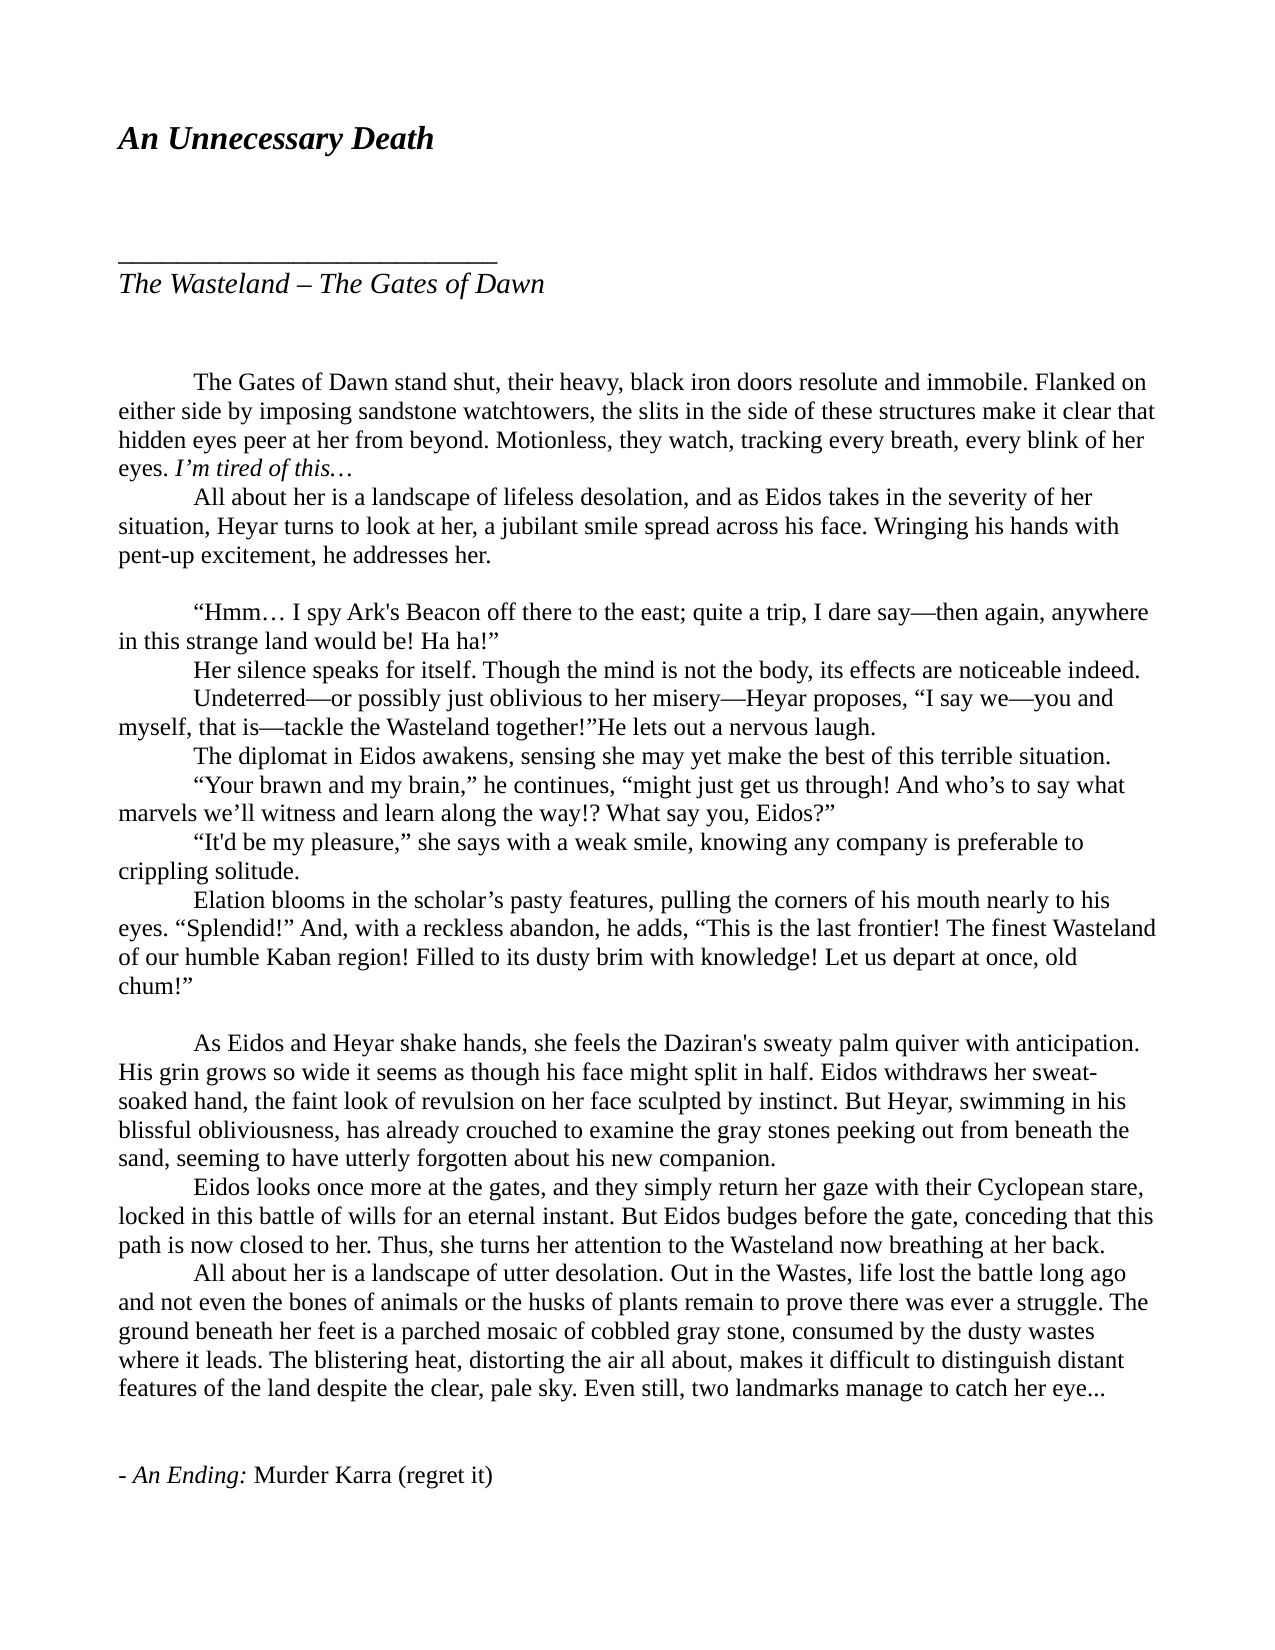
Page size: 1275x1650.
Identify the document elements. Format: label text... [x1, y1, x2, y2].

text Eidos looks once more at the gates, and they simply return her gaze with their Cyclopean stare, locked in this battle of wills for an eternal instant. But Eidos budges before the gate, conceding that this path is now closed to her. Thus, she turns her attention to the Wasteland now breathing at her back. [118, 1172, 1157, 1258]
text All about her is a landscape of lifeless desolation, and as Eidos takes in the severity of her situation, Heyar turns to look at her, a jubilant smile spread across his face. Wringing his hands with pent-up excitement, he addresses her. [118, 482, 1157, 568]
text As Eidos and Heyar shake hands, she feels the Daziran's sweaty palm quiver with anticipation. His grin grows so wide it seems as though his face might split in half. Eidos withdraws her sweat-soaked hand, the faint look of revulsion on her face sculpted by instinct. But Heyar, swimming in his blissful obliviousness, has already crouched to examine the gray stones peeking out from beneath the sand, seeming to have utterly forgotten about his new companion. [118, 1028, 1157, 1172]
text - An Ending: Murder Karra (regret it) [118, 1460, 1157, 1488]
text The Gates of Dawn stand shut, their heavy, black iron doors resolute and immobile. Flanked on either side by imposing sandstone watchtowers, the slits in the side of these structures make it clear that hidden eyes peer at her from beyond. Motionless, they watch, tracking every breath, every blink of her eyes. I’m tired of this… [118, 367, 1157, 482]
text Elation blooms in the scholar’s pasty features, pulling the corners of his mouth nearly to his eyes. “Splendid!” And, with a reckless abandon, he adds, “This is the last frontier! The finest Wasteland of our humble Kaban region! Filled to its dusty brim with knowledge! Let us depart at once, old chum!” [118, 885, 1157, 1000]
text All about her is a landscape of utter desolation. Out in the Wastes, life lost the battle long ago and not even the bones of animals or the husks of plants remain to prove there was ever a struggle. The ground beneath her feet is a parched mosaic of cobbled gray stone, consumed by the dusty wastes where it leads. The blistering heat, distorting the air all about, makes it difficult to distinguish distant features of the land despite the clear, pale sky. Even still, two landmarks manage to catch her eye... [118, 1258, 1157, 1402]
text Her silence speaks for itself. Though the mind is not the body, its effects are noticeable indeed. [118, 655, 1157, 683]
text “Your brawn and my brain,” he continues, “might just get us through! And who’s to say what marvels we’ll witness and learn along the way!? What say you, Eidos?” [118, 770, 1157, 827]
text The Wasteland – The Gates of Dawn [118, 267, 1157, 300]
text An Unnecessary Death [118, 118, 1157, 156]
text The diplomat in Eidos awakens, sensing she may yet make the best of this terrible situation. [118, 741, 1157, 770]
text “It'd be my pleasure,” she says with a weak smile, knowing any company is preferable to crippling solitude. [118, 827, 1157, 885]
text Undeterred—or possibly just oblivious to her misery—Heyar proposes, “I say we—you and myself, that is—tackle the Wasteland together!”He lets out a nervous laugh. [118, 683, 1157, 741]
text “Hmm… I spy Ark's Beacon off there to the east; quite a trip, I dare say—then again, anywhere in this strange land would be! Ha ha!” [118, 597, 1157, 655]
text __________________________ [118, 233, 1157, 267]
